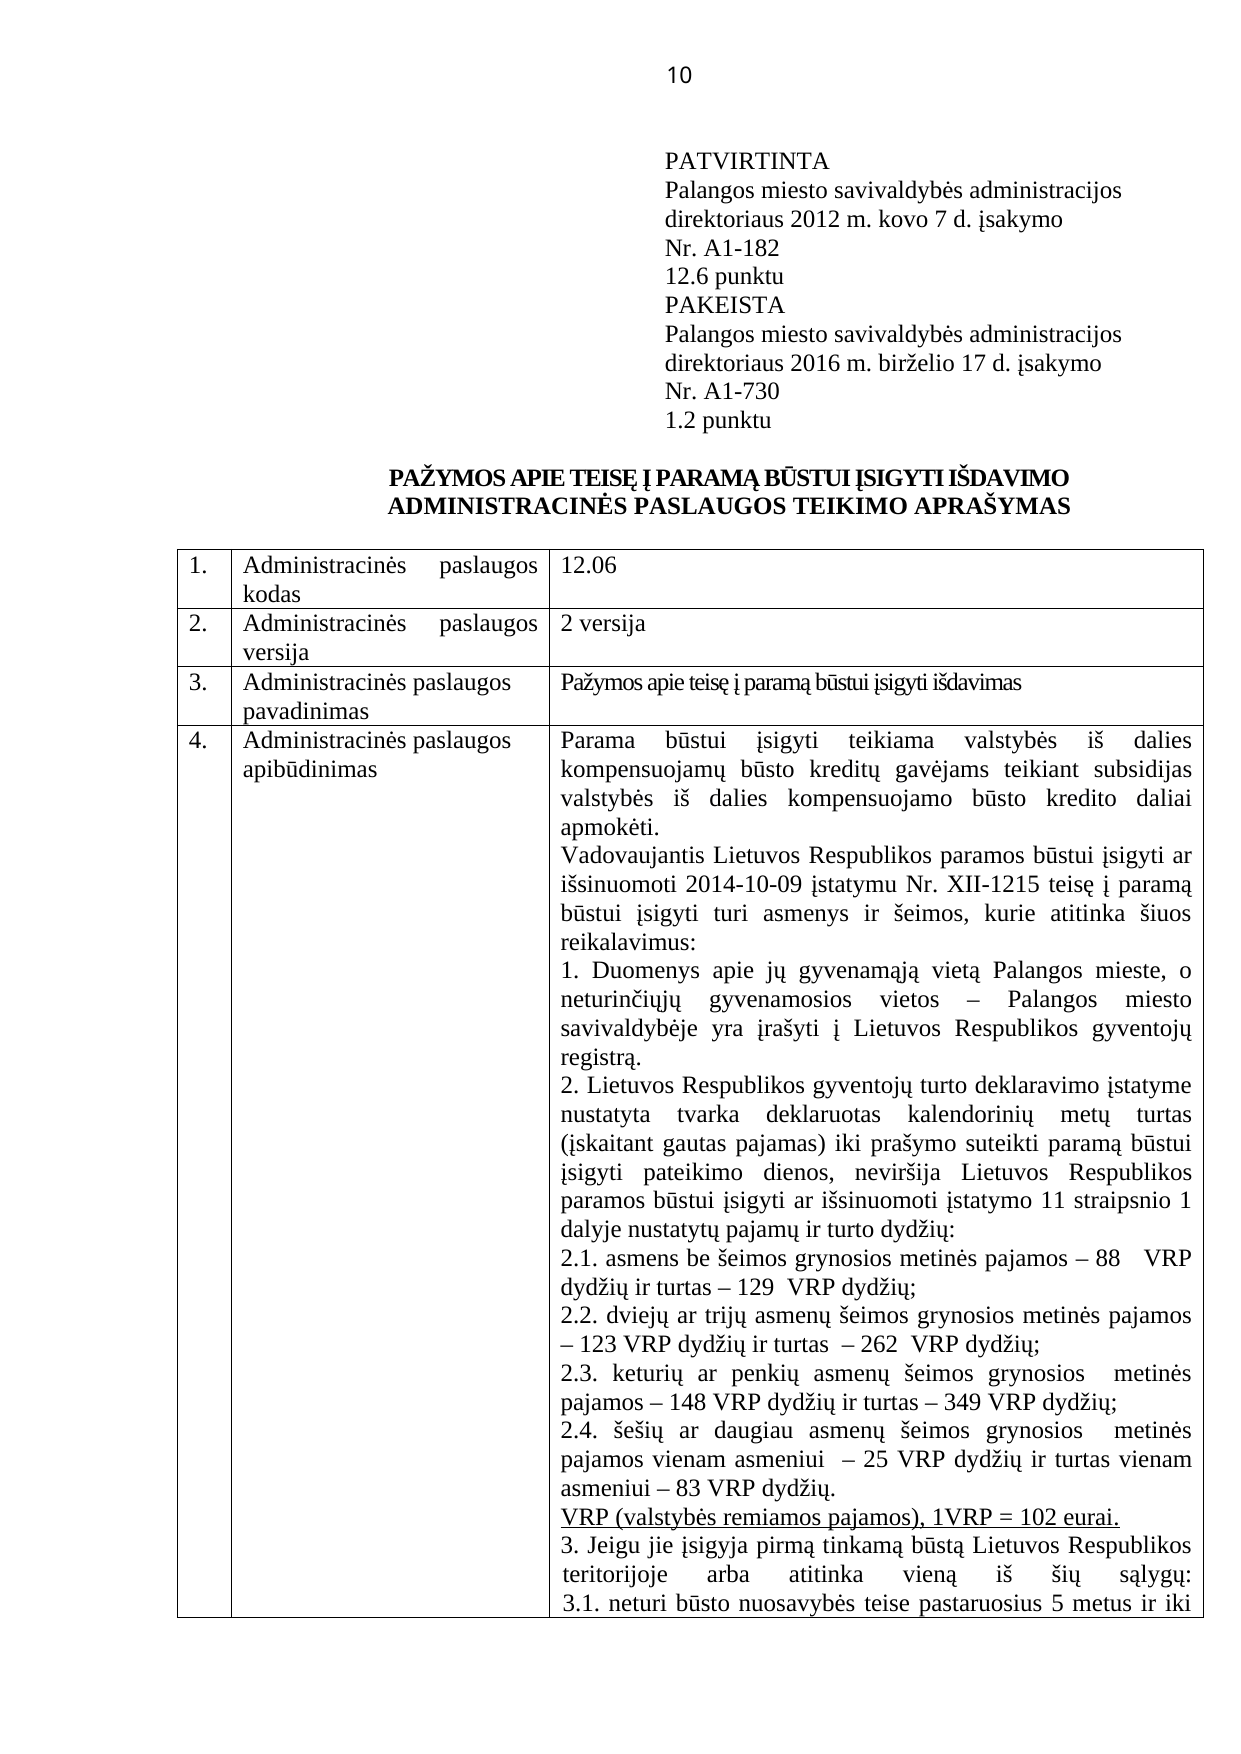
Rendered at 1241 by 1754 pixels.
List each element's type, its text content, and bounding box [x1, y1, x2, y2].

table_cell 2. [178, 609, 231, 666]
text direktoriaus 2012 m. kovo 7 d. įsakymo [177, 204, 1181, 233]
text 12.6 punktu [177, 261, 1181, 290]
text 1.2 punktu [177, 405, 1181, 434]
table_cell 2 versija [550, 609, 1203, 666]
table_cell 3. [178, 667, 231, 724]
text PažymOS apie teisę į PARAMĄ būstui įsigyti išdavimo ADMINISTRACINĖS PASLAUGOS TEIKIMO APRAŠYMAS [277, 463, 1181, 520]
table_cell Administracinės paslaugos pavadinimas [232, 667, 549, 724]
text Nr. A1-730 [177, 376, 1181, 405]
table_cell Pažymos apie teisę į paramą būstui įsigyti išdavimas [550, 667, 1203, 724]
table_header Administracinės paslaugos kodas [232, 550, 549, 607]
table_cell Parama būstui įsigyti teikiama valstybės iš dalies kompensuojamų būsto kreditų gavėjams teikiant subsidijas valstybės iš dalies kompensuojamo būsto kredito daliai apmokėti. Vadovaujantis Lietuvos Respublikos paramos būstui įsigyti ar išsinuomoti 2014-10-09 įstatymu Nr. XII-1215 teisę į paramą būstui įsigyti turi asmenys ir šeimos, kurie atitinka šiuos reikalavimus: 1. Duomenys apie jų gyvenamąją vietą Palangos mieste, o neturinčiųjų gyvenamosios vietos – Palangos miesto savivaldybėje yra įrašyti į Lietuvos Respublikos gyventojų registrą. 2. Lietuvos Respublikos gyventojų turto deklaravimo įstatyme nustatyta tvarka deklaruotas kalendorinių metų turtas (įskaitant gautas pajamas) iki prašymo suteikti paramą būstui įsigyti pateikimo dienos, neviršija Lietuvos Respublikos paramos būstui įsigyti ar išsinuomoti įstatymo 11 straipsnio 1 dalyje nustatytų pajamų ir turto dydžių: 2.1. asmens be šeimos grynosios metinės pajamos – 88 VRP dydžių ir turtas – 129 VRP dydžių; 2.2. dviejų ar trijų asmenų šeimos grynosios metinės pajamos – 123 VRP dydžių ir turtas – 262 VRP dydžių; 2.3. keturių ar penkių asmenų šeimos grynosios metinės pajamos – 148 VRP dydžių ir turtas – 349 VRP dydžių; 2.4. šešių ar daugiau asmenų šeimos grynosios metinės pajamos vienam asmeniui – 25 VRP dydžių ir turtas vienam asmeniui – 83 VRP dydžių. VRP (valstybės remiamos pajamos), 1VRP = 102 eurai. 3. Jeigu jie įsigyja pirmą tinkamą būstą Lietuvos Respublikos teritorijoje arba atitinka vieną iš šių sąlygų: 3.1. neturi būsto nuosavybės teise pastaruosius 5 metus ir iki [550, 726, 1203, 1617]
table_cell 4. [178, 726, 231, 1617]
table_cell Administracinės paslaugos apibūdinimas [232, 726, 549, 1617]
text direktoriaus 2016 m. birželio 17 d. įsakymo [177, 348, 1181, 376]
text Palangos miesto savivaldybės administracijos [177, 175, 1181, 204]
text PAKEISTA [177, 290, 1181, 319]
table_header 12.06 [550, 550, 1203, 607]
text PATVIRTINTA [177, 147, 1181, 175]
text Palangos miesto savivaldybės administracijos [177, 319, 1181, 348]
table_cell Administracinės paslaugos versija [232, 609, 549, 666]
text Nr. A1-182 [177, 233, 1181, 261]
table_header 1. [178, 550, 231, 607]
